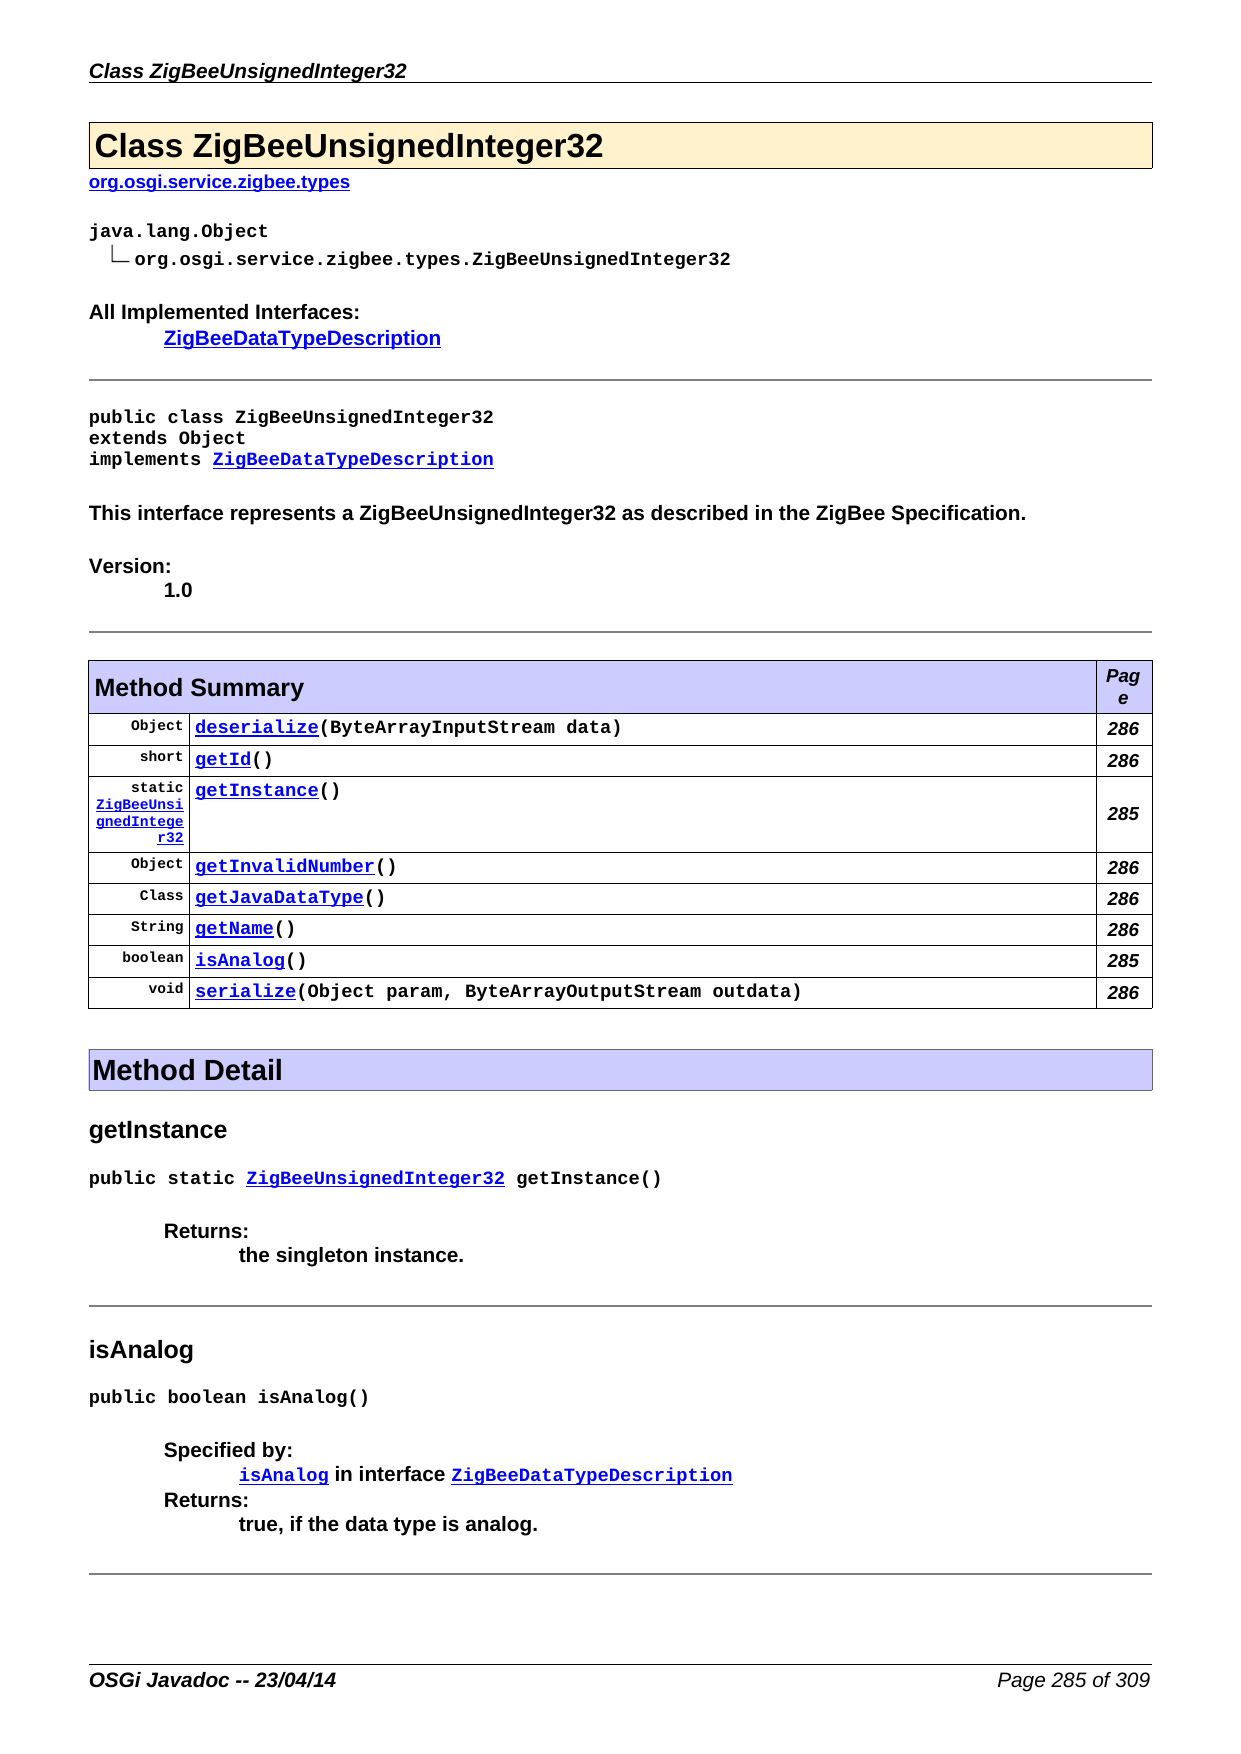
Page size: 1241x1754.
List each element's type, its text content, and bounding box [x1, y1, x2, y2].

table_cell Class [89, 884, 189, 914]
text Returns: [163, 1487, 1152, 1511]
table_cell getName() [190, 915, 1096, 945]
text Version: [88, 554, 1152, 578]
subtitle getInstance [88, 1116, 1152, 1144]
text extends Object [88, 429, 1152, 450]
table_cell String [89, 915, 189, 945]
text implements ZigBeeDataTypeDescription [88, 450, 1152, 471]
table_cell 287 [1097, 746, 1152, 776]
table_cell getJavaDataType() [190, 884, 1096, 914]
text true, if the data type is analog. [238, 1511, 1152, 1535]
text public boolean isAnalog() [88, 1388, 1152, 1409]
subtitle Class ZigBeeUnsignedInteger32 [90, 123, 1152, 168]
text the singleton instance. [238, 1243, 1152, 1267]
text org.osgi.service.zigbee.types.ZigBeeUnsignedInteger32 [88, 243, 1152, 271]
table_cell serialize(Object param, ByteArrayOutputStream outdata) [190, 978, 1096, 1008]
table_header Page [1097, 661, 1152, 713]
table_cell 287 [1097, 884, 1152, 914]
picture [111, 243, 135, 266]
text Specified by: [163, 1438, 1152, 1462]
table_cell getId() [190, 746, 1096, 776]
table_cell getInstance() [190, 777, 1096, 852]
text ZigBeeDataTypeDescription [163, 326, 1152, 350]
table_cell 286 [1097, 777, 1152, 852]
table_cell boolean [89, 946, 189, 977]
text public static ZigBeeUnsignedInteger32 getInstance() [88, 1168, 1152, 1190]
text This interface represents a ZigBeeUnsignedInteger32 as described in the ZigBee Specification. [88, 501, 1152, 524]
table_cell 287 [1097, 714, 1152, 744]
text java.lang.Object [88, 222, 1152, 243]
table_cell isAnalog() [190, 946, 1096, 977]
table_cell void [89, 978, 189, 1008]
text isAnalog in interface ZigBeeDataTypeDescription [238, 1462, 1152, 1487]
table_cell static ZigBeeUnsignedInteger32 [89, 777, 189, 852]
table_header Method Summary [89, 661, 1096, 713]
table_cell deserialize(ByteArrayInputStream data) [190, 714, 1096, 744]
table_cell Object [89, 714, 189, 744]
text Returns: [163, 1219, 1152, 1243]
table_cell 286 [1097, 946, 1152, 977]
text 1.0 [163, 578, 1152, 602]
text public class ZigBeeUnsignedInteger32 [88, 408, 1152, 429]
text org.osgi.service.zigbee.types [88, 171, 1152, 193]
table_cell getInvalidNumber() [190, 853, 1096, 883]
subtitle isAnalog [88, 1335, 1152, 1364]
table_cell 287 [1097, 915, 1152, 945]
table_cell 287 [1097, 978, 1152, 1008]
table_cell short [89, 746, 189, 776]
table_cell Object [89, 853, 189, 883]
subtitle Method Detail [90, 1050, 1152, 1090]
subtitle All Implemented Interfaces: [88, 300, 1152, 324]
table_cell 287 [1097, 853, 1152, 883]
